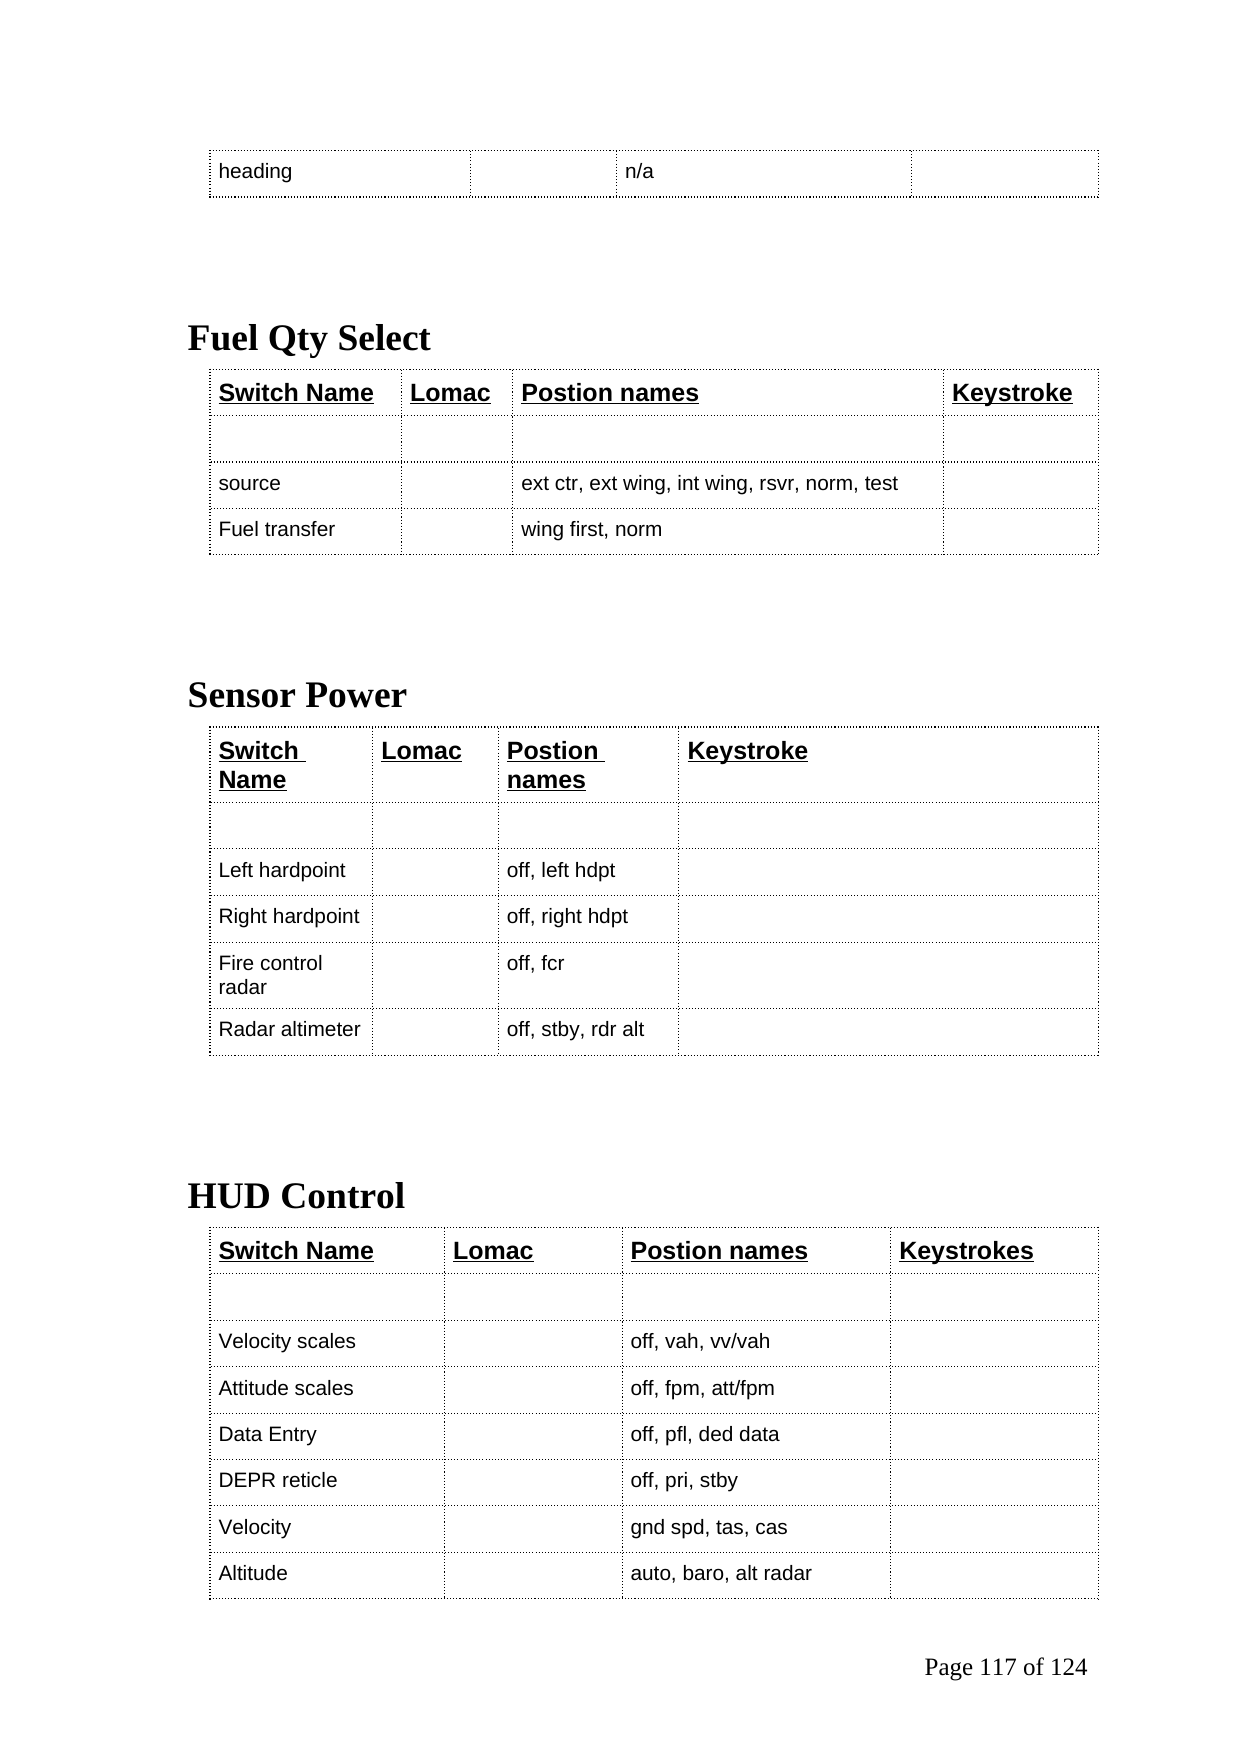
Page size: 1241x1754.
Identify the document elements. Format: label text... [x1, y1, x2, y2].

table_cell [891, 1273, 1098, 1319]
table_cell [513, 415, 943, 461]
table_cell [912, 150, 1098, 196]
table_cell [679, 895, 1098, 942]
table_cell off, stby, rdr alt [498, 1008, 679, 1054]
table_cell gnd spd, tas, cas [622, 1505, 891, 1552]
table_cell off, left hdpt [498, 848, 679, 894]
subtitle Sensor Power [187, 673, 1053, 716]
table_cell [944, 415, 1098, 461]
table_header Lomac [402, 369, 513, 415]
table_cell off, fcr [498, 942, 679, 1007]
table_cell [891, 1366, 1098, 1412]
table_cell [679, 848, 1098, 894]
table_cell Data Entry [210, 1413, 444, 1459]
table_cell [210, 1273, 444, 1319]
table_cell [679, 942, 1098, 1007]
table_cell off, fpm, att/fpm [622, 1366, 891, 1412]
table_cell Altitude [210, 1552, 444, 1598]
table_header Keystroke [944, 369, 1098, 415]
table_cell [891, 1505, 1098, 1552]
table_header Lomac [373, 726, 498, 802]
table_cell off, vah, vv/vah [622, 1320, 891, 1366]
table_cell [373, 802, 498, 848]
table_cell [373, 848, 498, 894]
table_cell [944, 508, 1098, 554]
table_cell off, right hdpt [498, 895, 679, 942]
table_cell [679, 802, 1098, 848]
table_cell [402, 508, 513, 554]
table_cell [944, 461, 1098, 508]
table_cell off, pri, stby [622, 1459, 891, 1505]
table_cell [445, 1320, 622, 1366]
table_cell Left hardpoint [210, 848, 373, 894]
table_cell [373, 1008, 498, 1054]
table_cell [891, 1552, 1098, 1598]
table_cell [679, 1008, 1098, 1054]
table_cell heading [210, 150, 471, 196]
table_cell [445, 1413, 622, 1459]
table_cell Velocity [210, 1505, 444, 1552]
table_cell Fire control radar [210, 942, 373, 1007]
table_cell [445, 1459, 622, 1505]
table_cell [445, 1505, 622, 1552]
table_header Switch Name [210, 369, 402, 415]
table_cell source [210, 461, 402, 508]
table_header Postion names [622, 1227, 891, 1273]
table_cell [471, 150, 617, 196]
table_cell [891, 1459, 1098, 1505]
table_cell Attitude scales [210, 1366, 444, 1412]
table_cell DEPR reticle [210, 1459, 444, 1505]
table_header Postion names [513, 369, 943, 415]
table_cell n/a [617, 150, 912, 196]
table_header Switch Name [210, 726, 373, 802]
table_cell [498, 802, 679, 848]
table_cell Fuel transfer [210, 508, 402, 554]
table_cell Right hardpoint [210, 895, 373, 942]
table_cell [402, 415, 513, 461]
table_cell ext ctr, ext wing, int wing, rsvr, norm, test [513, 461, 943, 508]
table_cell [210, 415, 402, 461]
table_header Keystroke [679, 726, 1098, 802]
table_cell [402, 461, 513, 508]
table_header Lomac [445, 1227, 622, 1273]
table_cell [622, 1273, 891, 1319]
table_cell [373, 895, 498, 942]
table_cell [891, 1413, 1098, 1459]
table_cell Velocity scales [210, 1320, 444, 1366]
table_cell [445, 1366, 622, 1412]
subtitle Fuel Qty Select [187, 315, 1053, 358]
table_header Switch Name [210, 1227, 444, 1273]
table_header Postion names [498, 726, 679, 802]
table_cell wing first, norm [513, 508, 943, 554]
table_cell [445, 1273, 622, 1319]
table_cell auto, baro, alt radar [622, 1552, 891, 1598]
table_header Keystrokes [891, 1227, 1098, 1273]
table_cell [373, 942, 498, 1007]
table_cell off, pfl, ded data [622, 1413, 891, 1459]
table_cell [891, 1320, 1098, 1366]
table_cell [445, 1552, 622, 1598]
table_cell [210, 802, 373, 848]
table_cell Radar altimeter [210, 1008, 373, 1054]
subtitle HUD Control [187, 1173, 1053, 1216]
